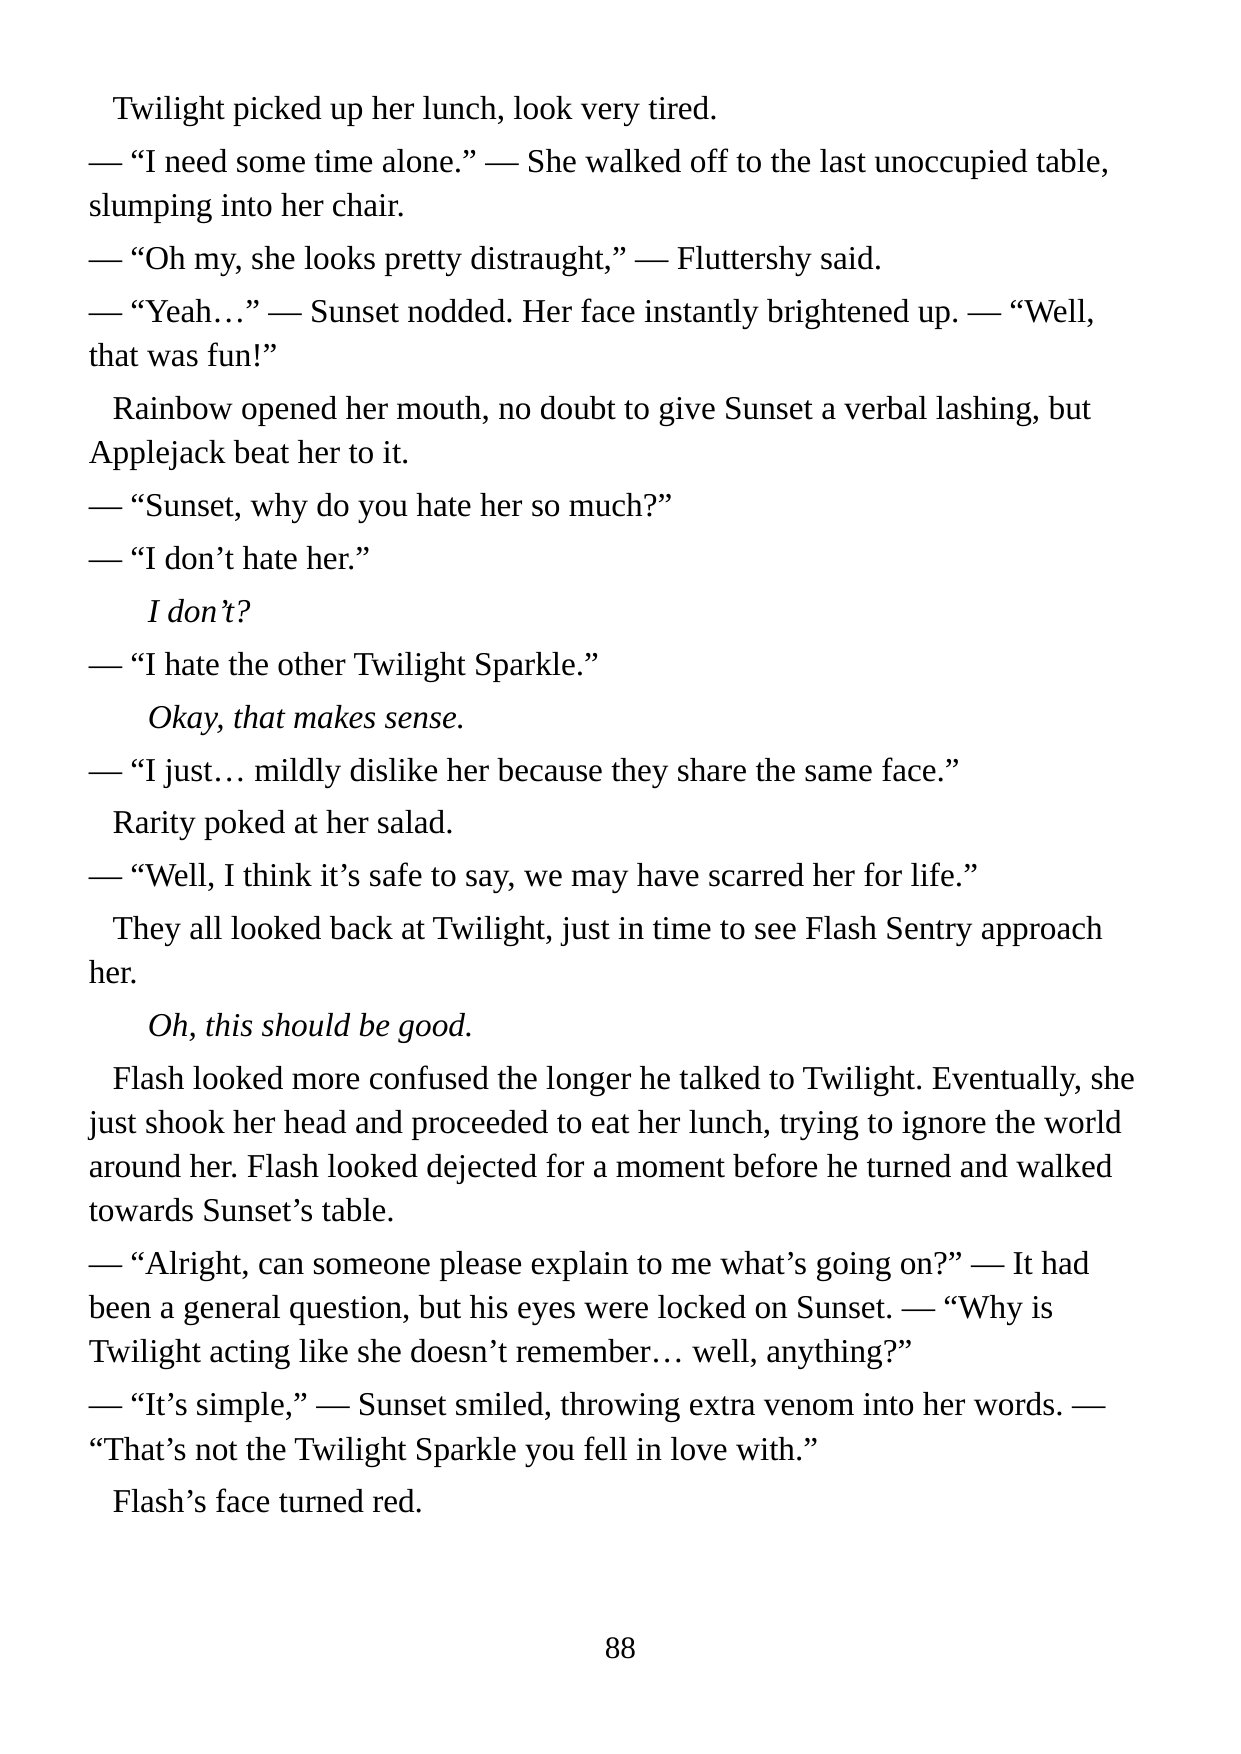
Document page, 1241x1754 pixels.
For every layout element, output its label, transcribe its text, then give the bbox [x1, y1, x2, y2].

text They all looked back at Twilight, just in time to see Flash Sentry approach her. [88, 909, 1152, 991]
text Flash’s face turned red. [88, 1482, 1152, 1520]
text — “Sunset, why do you hate her so much?” [88, 485, 1152, 524]
text Oh, this should be good. [88, 1006, 1152, 1044]
text Rainbow opened her mouth, no doubt to give Sunset a verbal lashing, but Applejack beat her to it. [88, 388, 1152, 471]
text — “Yeah…” — Sunset nodded. Her face instantly brightened up. — “Well, that was fun!” [88, 291, 1152, 374]
text Okay, that makes sense. [88, 697, 1152, 735]
text I don’t? [88, 591, 1152, 629]
text Flash looked more confused the longer he talked to Twilight. Eventually, she just shook her head and proceeded to eat her lunch, trying to ignore the world around her. Flash looked dejected for a moment before he turned and walked towards Sunset’s table. [88, 1058, 1152, 1229]
text Twilight picked up her lunch, look very tired. [88, 88, 1152, 127]
text — “It’s simple,” — Sunset smiled, throwing extra venom into her words. — “That’s not the Twilight Sparkle you fell in love with.” [88, 1385, 1152, 1467]
text — “I just… mildly dislike her because they share the same face.” [88, 750, 1152, 788]
text Rarity poked at her salad. [88, 803, 1152, 841]
text — “I need some time alone.” — She walked off to the last unoccupied table, slumping into her chair. [88, 141, 1152, 224]
text — “I don’t hate her.” [88, 538, 1152, 577]
text — “I hate the other Twilight Sparkle.” [88, 644, 1152, 682]
text — “Oh my, she looks pretty distraught,” — Fluttershy said. [88, 238, 1152, 277]
text — “Well, I think it’s safe to say, we may have scarred her for life.” [88, 856, 1152, 894]
text — “Alright, can someone please explain to me what’s going on?” — It had been a general question, but his eyes were locked on Sunset. — “Why is Twilight acting like she doesn’t remember… well, anything?” [88, 1244, 1152, 1370]
